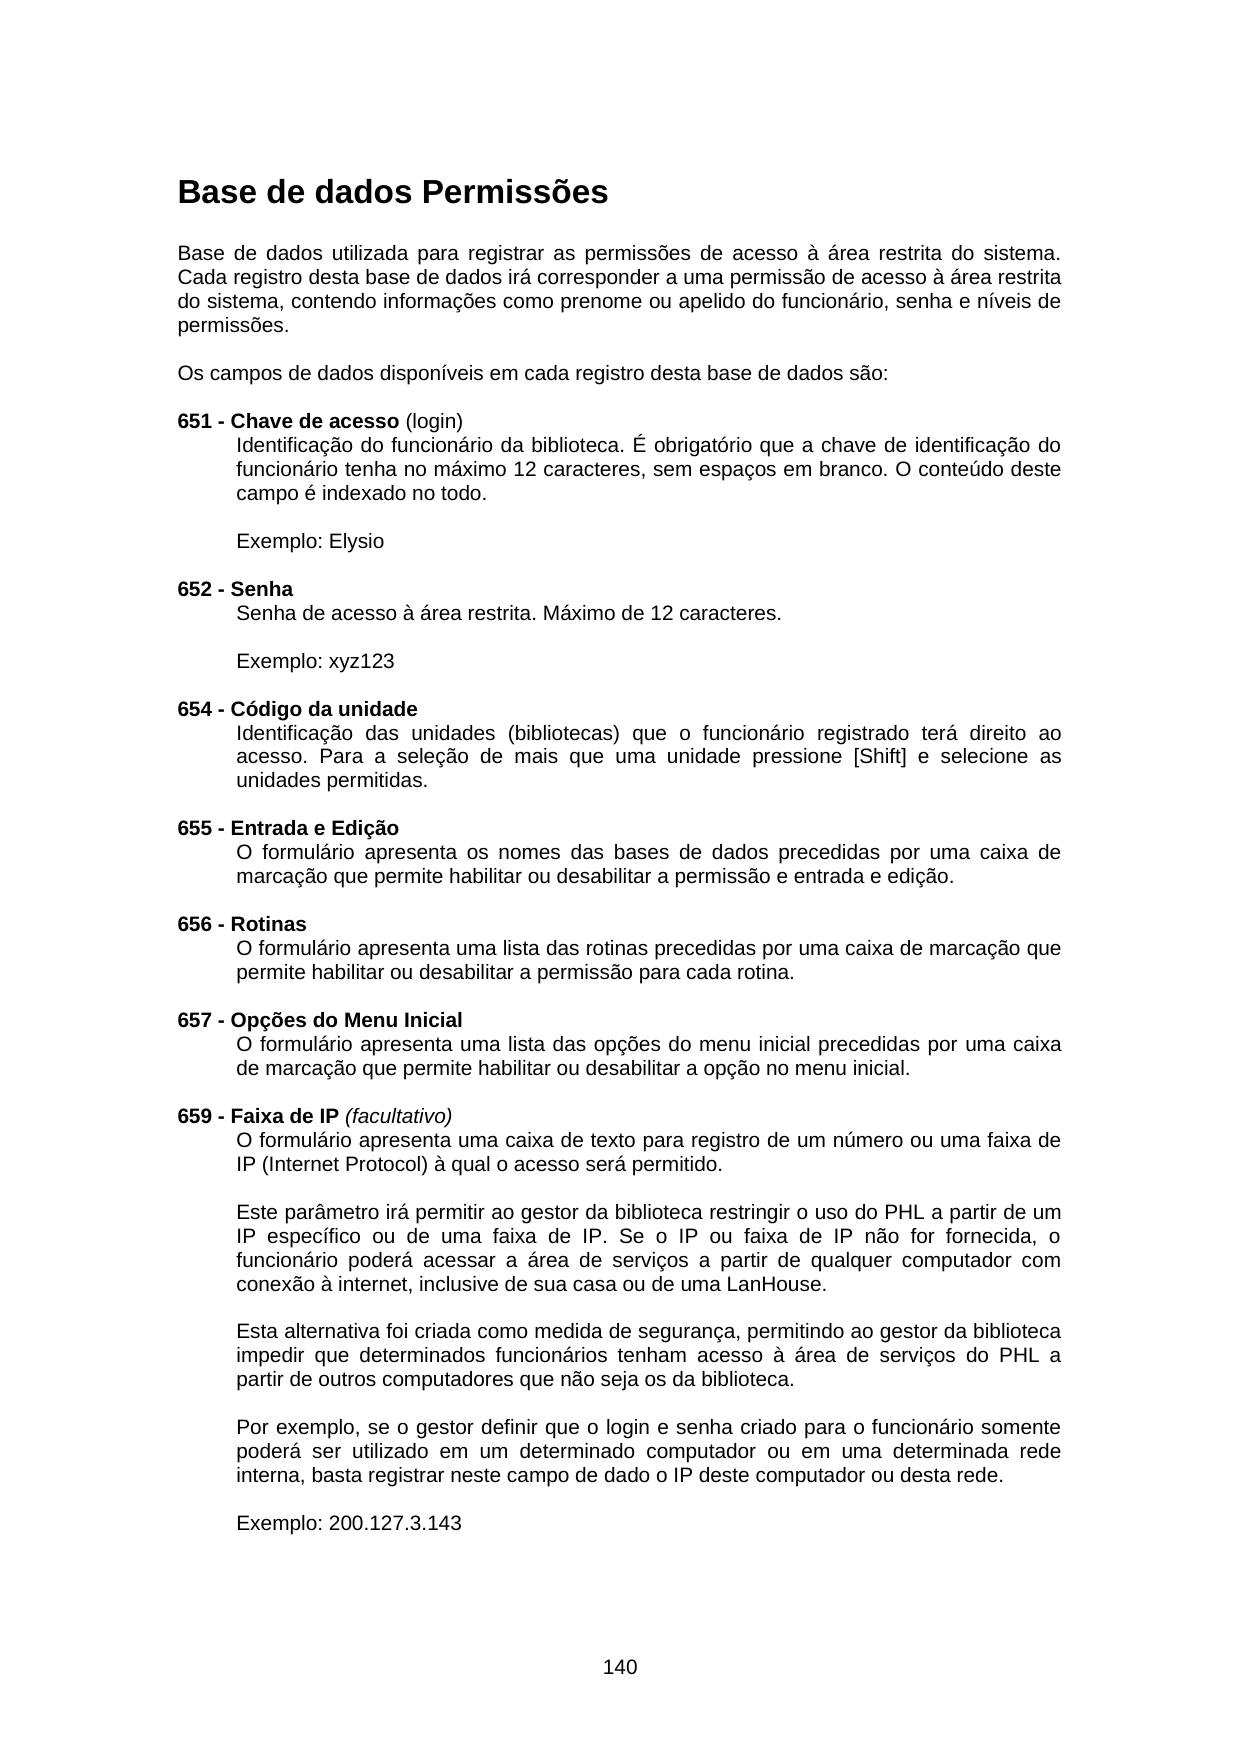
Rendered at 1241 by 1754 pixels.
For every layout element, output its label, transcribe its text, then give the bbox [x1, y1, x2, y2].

text Base de dados utilizada para registrar as permissões de acesso à área restrita do sistema. Cada registro desta base de dados irá corresponder a uma permissão de acesso à área restrita do sistema, contendo informações como prenome ou apelido do funcionário, senha e níveis de permissões. [177, 241, 1063, 337]
text 651 - Chave de acesso (login) [177, 409, 1063, 433]
text Exemplo: 200.127.3.143 [236, 1511, 1063, 1535]
text 657 - Opções do Menu Inicial [177, 1008, 1063, 1032]
text Este parâmetro irá permitir ao gestor da biblioteca restringir o uso do PHL a partir de um IP específico ou de uma faixa de IP. Se o IP ou faixa de IP não for fornecida, o funcionário poderá acessar a área de serviços a partir de qualquer computador com conexão à internet, inclusive de sua casa ou de uma LanHouse. [236, 1199, 1063, 1295]
text Por exemplo, se o gestor definir que o login e senha criado para o funcionário somente poderá ser utilizado em um determinado computador ou em uma determinada rede interna, basta registrar neste campo de dado o IP deste computador ou desta rede. [236, 1415, 1063, 1487]
text 659 - Faixa de IP (facultativo) [177, 1104, 1063, 1128]
text Senha de acesso à área restrita. Máximo de 12 caracteres. [236, 601, 1063, 624]
text 655 - Entrada e Edição [177, 816, 1063, 840]
text O formulário apresenta uma lista das rotinas precedidas por uma caixa de marcação que permite habilitar ou desabilitar a permissão para cada rotina. [236, 936, 1063, 984]
text 652 - Senha [177, 577, 1063, 601]
text Exemplo: xyz123 [236, 648, 1063, 672]
text Exemplo: Elysio [236, 529, 1063, 553]
text 656 - Rotinas [177, 912, 1063, 936]
text 654 - Código da unidade [177, 696, 1063, 720]
text Identificação do funcionário da biblioteca. É obrigatório que a chave de identificação do funcionário tenha no máximo 12 caracteres, sem espaços em branco. O conteúdo deste campo é indexado no todo. [236, 433, 1063, 505]
text O formulário apresenta os nomes das bases de dados precedidas por uma caixa de marcação que permite habilitar ou desabilitar a permissão e entrada e edição. [236, 840, 1063, 888]
text Os campos de dados disponíveis em cada registro desta base de dados são: [177, 361, 1063, 385]
text Identificação das unidades (bibliotecas) que o funcionário registrado terá direito ao acesso. Para a seleção de mais que uma unidade pressione [Shift] e selecione as unidades permitidas. [236, 720, 1063, 792]
text O formulário apresenta uma caixa de texto para registro de um número ou uma faixa de IP (Internet Protocol) à qual o acesso será permitido. [236, 1128, 1063, 1176]
text O formulário apresenta uma lista das opções do menu inicial precedidas por uma caixa de marcação que permite habilitar ou desabilitar a opção no menu inicial. [236, 1032, 1063, 1080]
subtitle Base de dados Permissões [177, 173, 1063, 211]
text Esta alternativa foi criada como medida de segurança, permitindo ao gestor da biblioteca impedir que determinados funcionários tenham acesso à área de serviços do PHL a partir de outros computadores que não seja os da biblioteca. [236, 1319, 1063, 1391]
